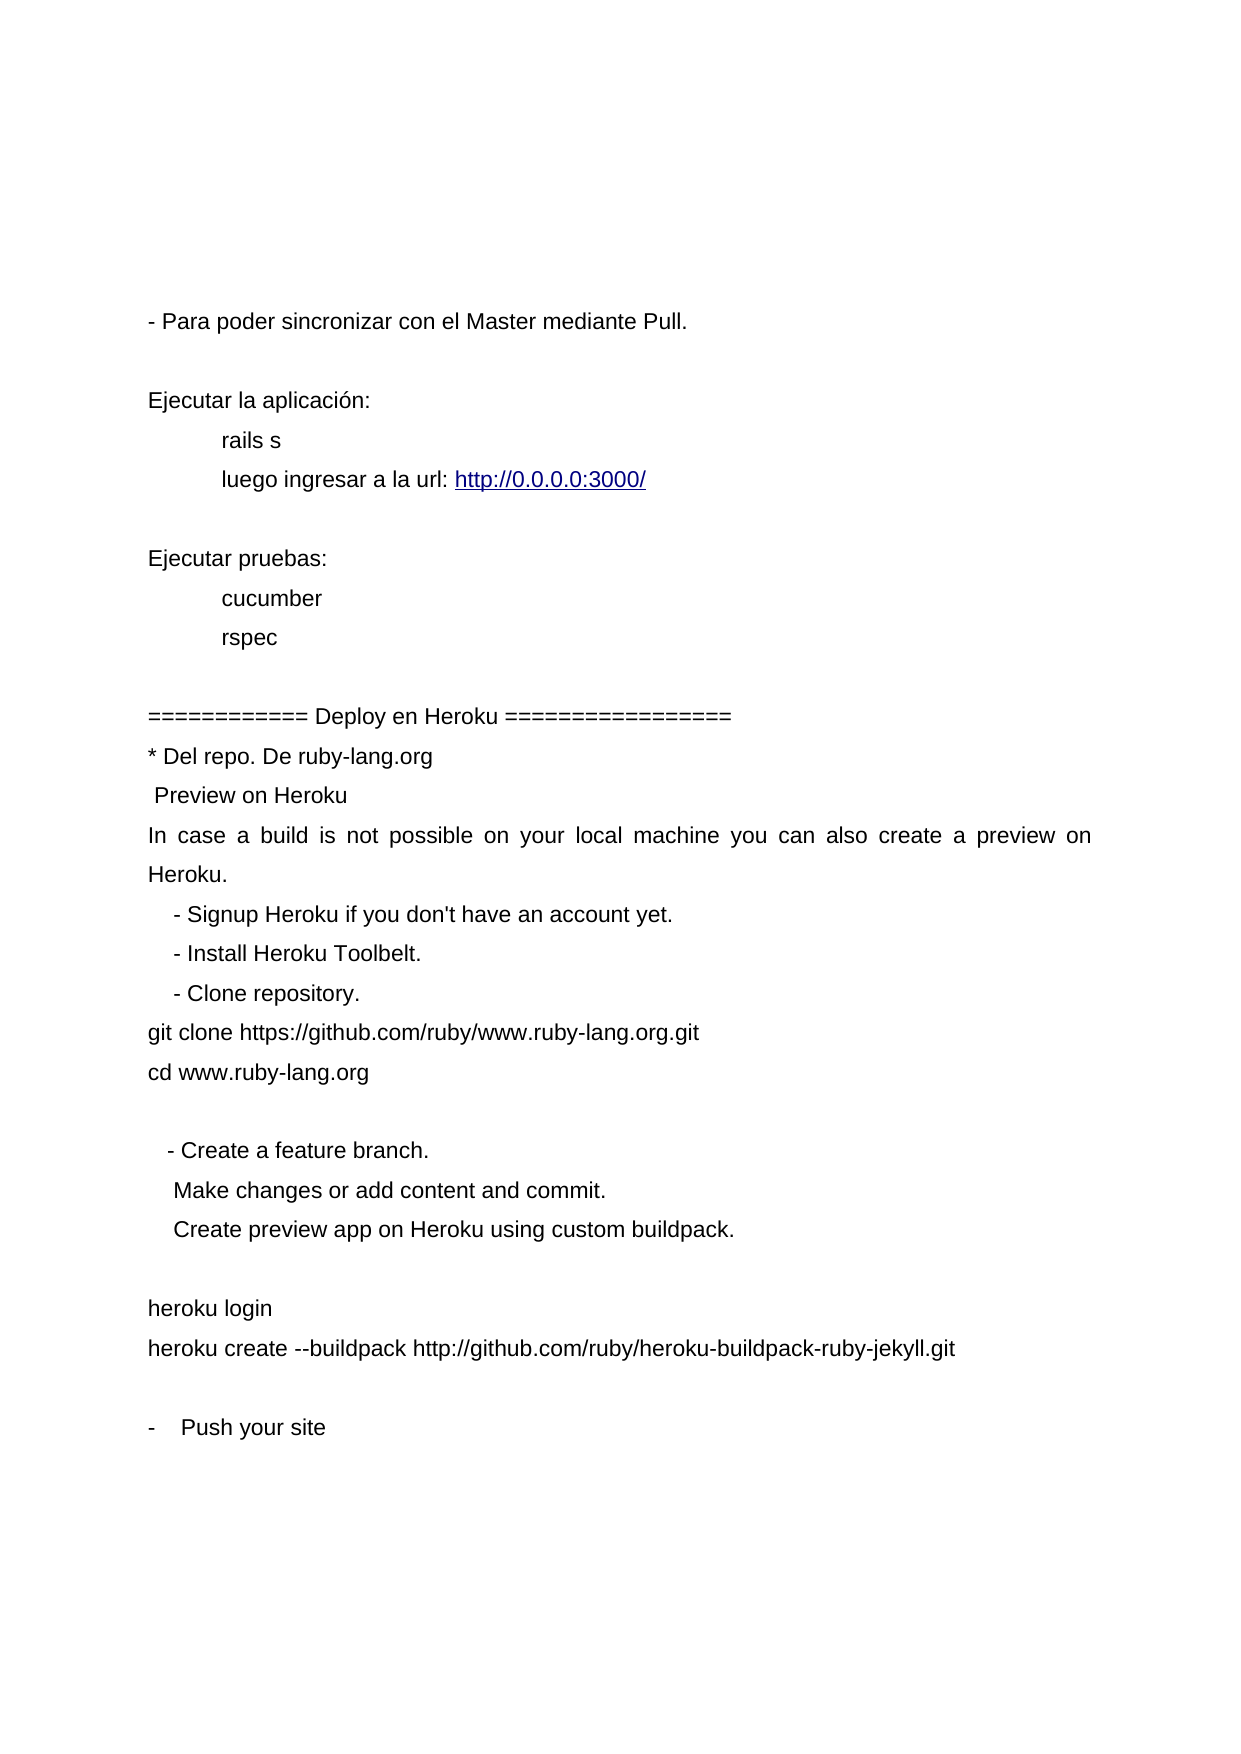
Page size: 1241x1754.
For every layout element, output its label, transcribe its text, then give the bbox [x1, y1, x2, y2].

text heroku login [148, 1295, 1093, 1322]
text Ejecutar pruebas: [148, 545, 1093, 572]
text git clone https://github.com/ruby/www.ruby-lang.org.git [148, 1019, 1093, 1045]
text luego ingresar a la url: http://0.0.0.0:3000/ [148, 466, 1093, 493]
text rspec [148, 624, 1093, 651]
text cucumber [148, 585, 1093, 611]
text ============ Deploy en Heroku ================= [148, 703, 1093, 729]
text Make changes or add content and commit. [148, 1177, 1093, 1203]
text Preview on Heroku [148, 782, 1093, 808]
text heroku create --buildpack http://github.com/ruby/heroku-buildpack-ruby-jekyll.git [148, 1335, 1093, 1361]
text * Del repo. De ruby-lang.org [148, 743, 1093, 769]
text Ejecutar la aplicación: [148, 387, 1093, 414]
text - Clone repository. [148, 979, 1093, 1006]
text - Push your site [148, 1414, 1093, 1440]
text Create preview app on Heroku using custom buildpack. [148, 1216, 1093, 1243]
text In case a build is not possible on your local machine you can also create a preview on Heroku. [148, 822, 1093, 887]
text rails s [148, 427, 1093, 453]
text - Signup Heroku if you don't have an account yet. [148, 901, 1093, 927]
text cd www.ruby-lang.org [148, 1058, 1093, 1085]
text - Create a feature branch. [148, 1137, 1093, 1164]
text - Install Heroku Toolbelt. [148, 940, 1093, 966]
text - Para poder sincronizar con el Master mediante Pull. [148, 308, 1093, 335]
